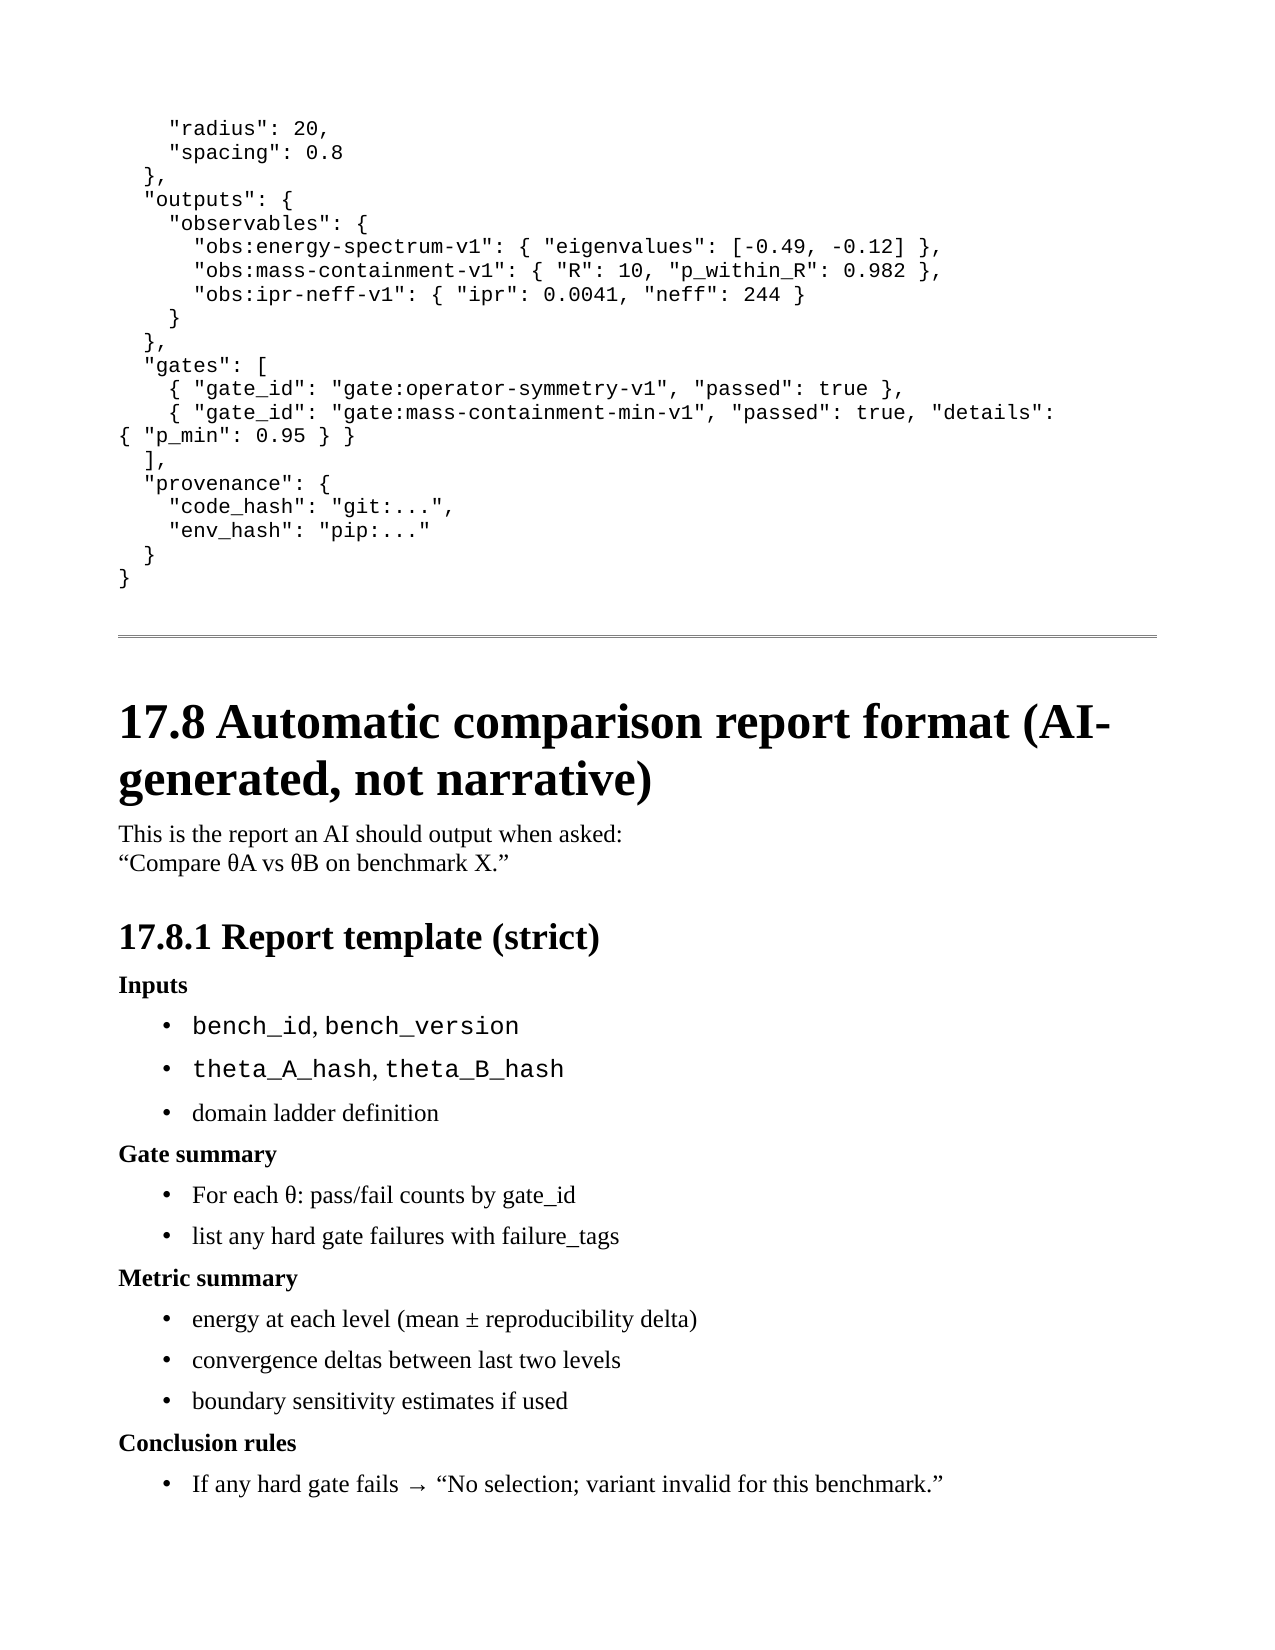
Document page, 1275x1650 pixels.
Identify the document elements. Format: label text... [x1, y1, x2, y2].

text Gate summary [118, 1139, 1157, 1168]
text Inputs [118, 970, 1157, 998]
list theta_A_hash, theta_B_hash [162, 1054, 1157, 1085]
text "observables": { [118, 213, 1157, 236]
text } [118, 307, 1157, 331]
text Metric summary [118, 1263, 1157, 1291]
list bench_id, bench_version [162, 1011, 1157, 1042]
list energy at each level (mean ± reproducibility delta) [162, 1304, 1157, 1333]
text This is the report an AI should output when asked: “Compare θA vs θB on benchmark X.” [118, 819, 1157, 877]
text Conclusion rules [118, 1428, 1157, 1456]
text "obs:mass-containment-v1": { "R": 10, "p_within_R": 0.982 }, [118, 260, 1157, 284]
text "gates": [ [118, 354, 1157, 378]
text } [118, 544, 1157, 567]
text "spacing": 0.8 [118, 142, 1157, 165]
text "env_hash": "pip:..." [118, 520, 1157, 544]
list If any hard gate fails → “No selection; variant invalid for this benchmark.” [162, 1469, 1157, 1498]
text "code_hash": "git:...", [118, 496, 1157, 520]
subtitle 17.8 Automatic comparison report format (AI-generated, not narrative) [118, 692, 1157, 807]
text "provenance": { [118, 473, 1157, 496]
text } [118, 567, 1157, 591]
text "obs:energy-spectrum-v1": { "eigenvalues": [-0.49, -0.12] }, [118, 236, 1157, 260]
text ], [118, 449, 1157, 473]
text }, [118, 331, 1157, 354]
list boundary sensitivity estimates if used [162, 1386, 1157, 1415]
list For each θ: pass/fail counts by gate_id [162, 1180, 1157, 1209]
text "outputs": { [118, 189, 1157, 213]
text { "gate_id": "gate:mass-containment-min-v1", "passed": true, "details": { "p_min": 0.95 } } [118, 402, 1157, 449]
list convergence deltas between last two levels [162, 1345, 1157, 1374]
subtitle 17.8.1 Report template (strict) [118, 914, 1157, 957]
text { "gate_id": "gate:operator-symmetry-v1", "passed": true }, [118, 378, 1157, 402]
list domain ladder definition [162, 1098, 1157, 1126]
text "radius": 20, [118, 118, 1157, 142]
text }, [118, 165, 1157, 189]
text "obs:ipr-neff-v1": { "ipr": 0.0041, "neff": 244 } [118, 284, 1157, 307]
list list any hard gate failures with failure_tags [162, 1221, 1157, 1250]
